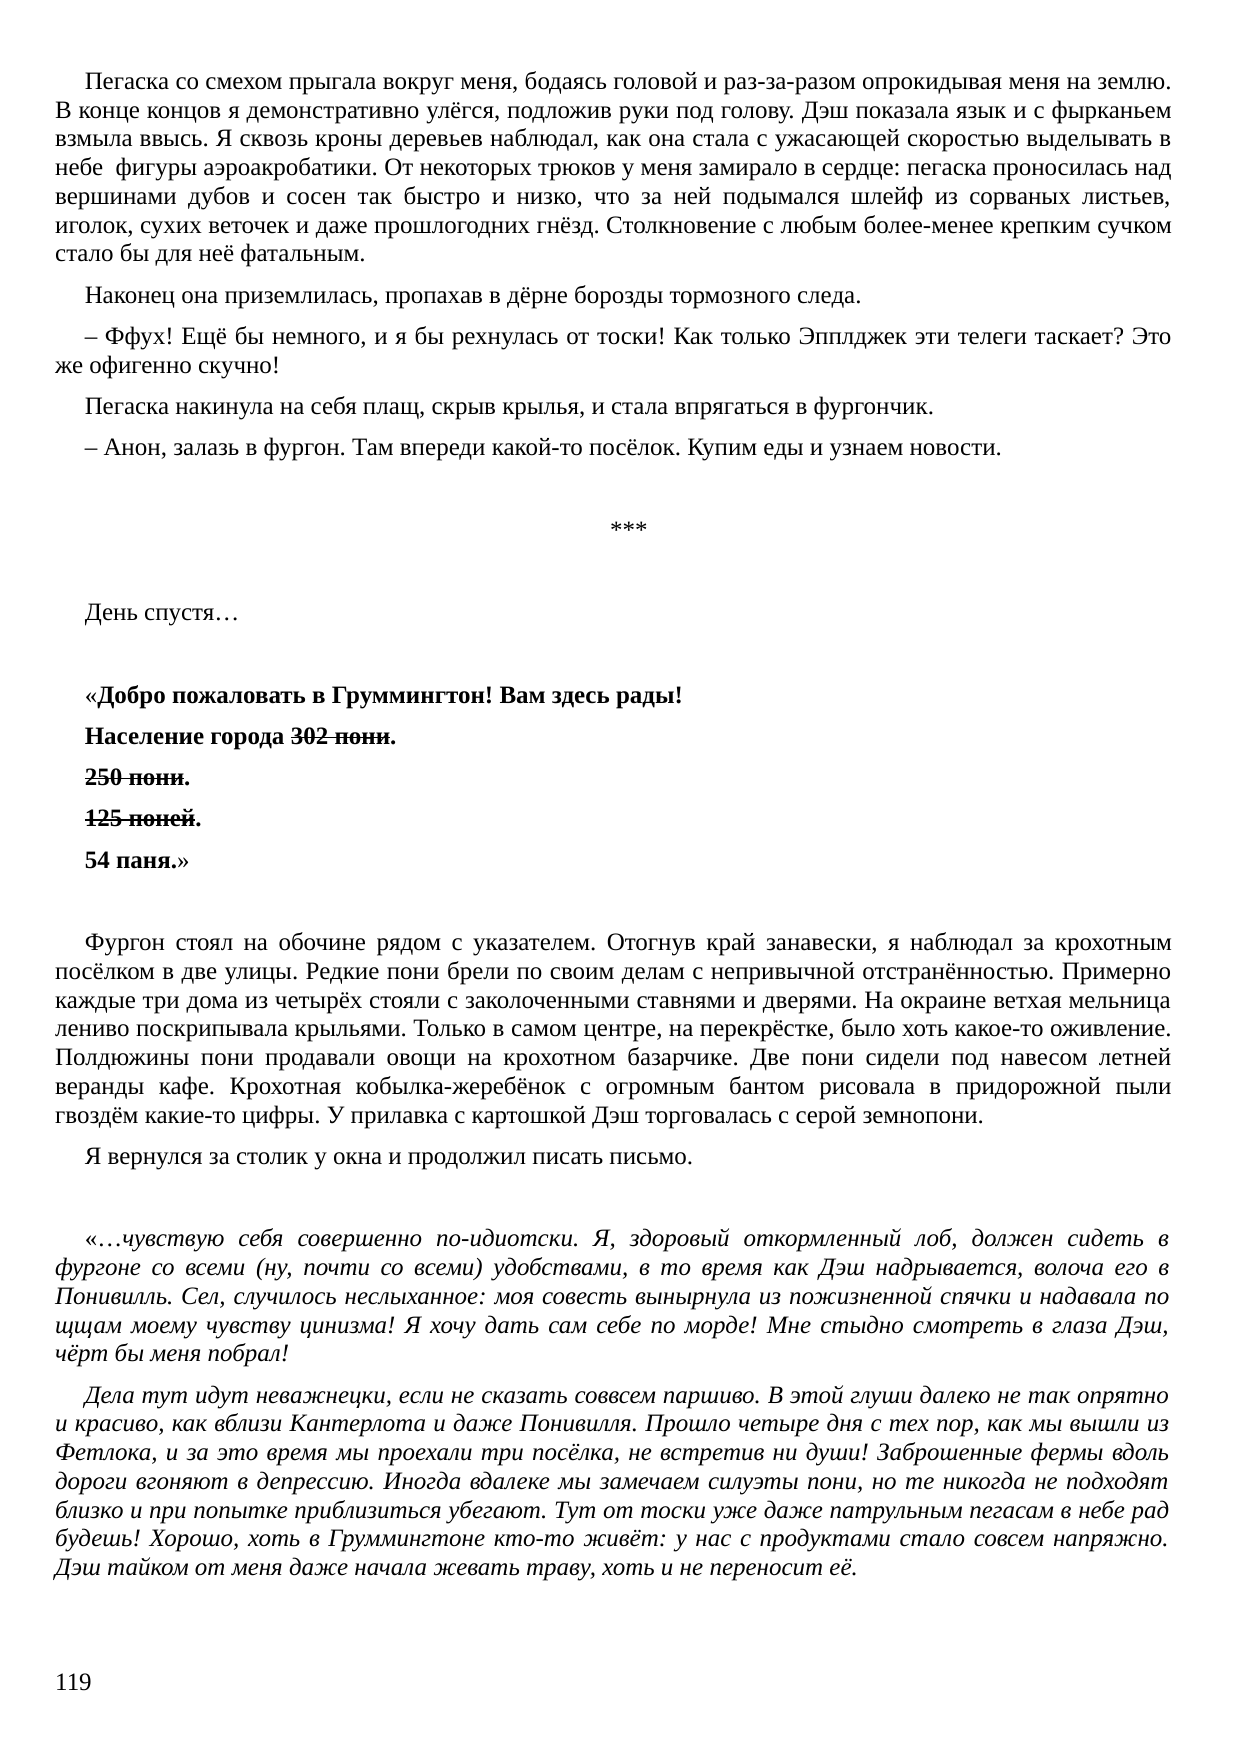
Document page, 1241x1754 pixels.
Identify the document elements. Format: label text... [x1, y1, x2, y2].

text 125 поней. [55, 803, 1173, 832]
text – Ффух! Ещё бы немного, и я бы рехнулась от тоски! Как только Эпплджек эти телеги таскает? Это же офигенно скучно! [55, 321, 1173, 378]
text Пегаска накинула на себя плащ, скрыв крылья, и стала впрягаться в фургончик. [55, 391, 1173, 420]
text «Добро пожаловать в Груммингтон! Вам здесь рады! [55, 680, 1173, 708]
text – Анон, залазь в фургон. Там впереди какой-то посёлок. Купим еды и узнаем новости. [55, 432, 1173, 461]
text *** [55, 515, 1173, 543]
text 54 паня.» [55, 845, 1173, 873]
text Фургон стоял на обочине рядом с указателем. Отогнув край занавески, я наблюдал за крохотным посёлком в две улицы. Редкие пони брели по своим делам с непривычной отстранённостью. Примерно каждые три дома из четырёх стояли с заколоченными ставнями и дверями. На окраине ветхая мельница лениво поскрипывала крыльями. Только в самом центре, на перекрёстке, было хоть какое-то оживление. Полдюжины пони продавали овощи на крохотном базарчике. Две пони сидели под навесом летней веранды кафе. Крохотная кобылка-жеребёнок с огромным бантом рисовала в придорожной пыли гвоздём какие-то цифры. У прилавка с картошкой Дэш торговалась с серой земнопони. [55, 927, 1173, 1128]
text День спустя… [55, 597, 1173, 626]
text «…чувствую себя совершенно по-идиотски. Я, здоровый откормленный лоб, должен сидеть в фургоне со всеми (ну, почти со всеми) удобствами, в то время как Дэш надрывается, волоча его в Понивилль. Сел, случилось неслыханное: моя совесть вынырнула из пожизненной спячки и надавала по щщам моему чувству цинизма! Я хочу дать сам себе по морде! Мне стыдно смотреть в глаза Дэш, чёрт бы меня побрал! [55, 1223, 1173, 1367]
text 250 пони. [55, 762, 1173, 791]
text Наконец она приземлилась, пропахав в дёрне борозды тормозного следа. [55, 280, 1173, 308]
text Население города 302 пони. [55, 721, 1173, 750]
text Дела тут идут неважнецки, если не сказать соввсем паршиво. В этой глуши далеко не так опрятно и красиво, как вблизи Кантерлота и даже Понивилля. Прошло четыре дня с тех пор, как мы вышли из Фетлока, и за это время мы проехали три посёлка, не встретив ни души! Заброшенные фермы вдоль дороги вгоняют в депрессию. Иногда вдалеке мы замечаем силуэты пони, но те никогда не подходят близко и при попытке приблизиться убегают. Тут от тоски уже даже патрульным пегасам в небе рад будешь! Хорошо, хоть в Груммингтоне кто-то живёт: у нас с продуктами стало совсем напряжно. Дэш тайком от меня даже начала жевать траву, хоть и не переносит её. [55, 1380, 1173, 1581]
text Пегаска со смехом прыгала вокруг меня, бодаясь головой и раз-за-разом опрокидывая меня на землю. В конце концов я демонстративно улёгся, подложив руки под голову. Дэш показала язык и с фырканьем взмыла ввысь. Я сквозь кроны деревьев наблюдал, как она стала с ужасающей скоростью выделывать в небе фигуры аэроакробатики. От некоторых трюков у меня замирало в сердце: пегаска проносилась над вершинами дубов и сосен так быстро и низко, что за ней подымался шлейф из сорваных листьев, иголок, сухих веточек и даже прошлогодних гнёзд. Столкновение с любым более-менее крепким сучком стало бы для неё фатальным. [55, 66, 1173, 267]
text Я вернулся за столик у окна и продолжил писать письмо. [55, 1141, 1173, 1170]
